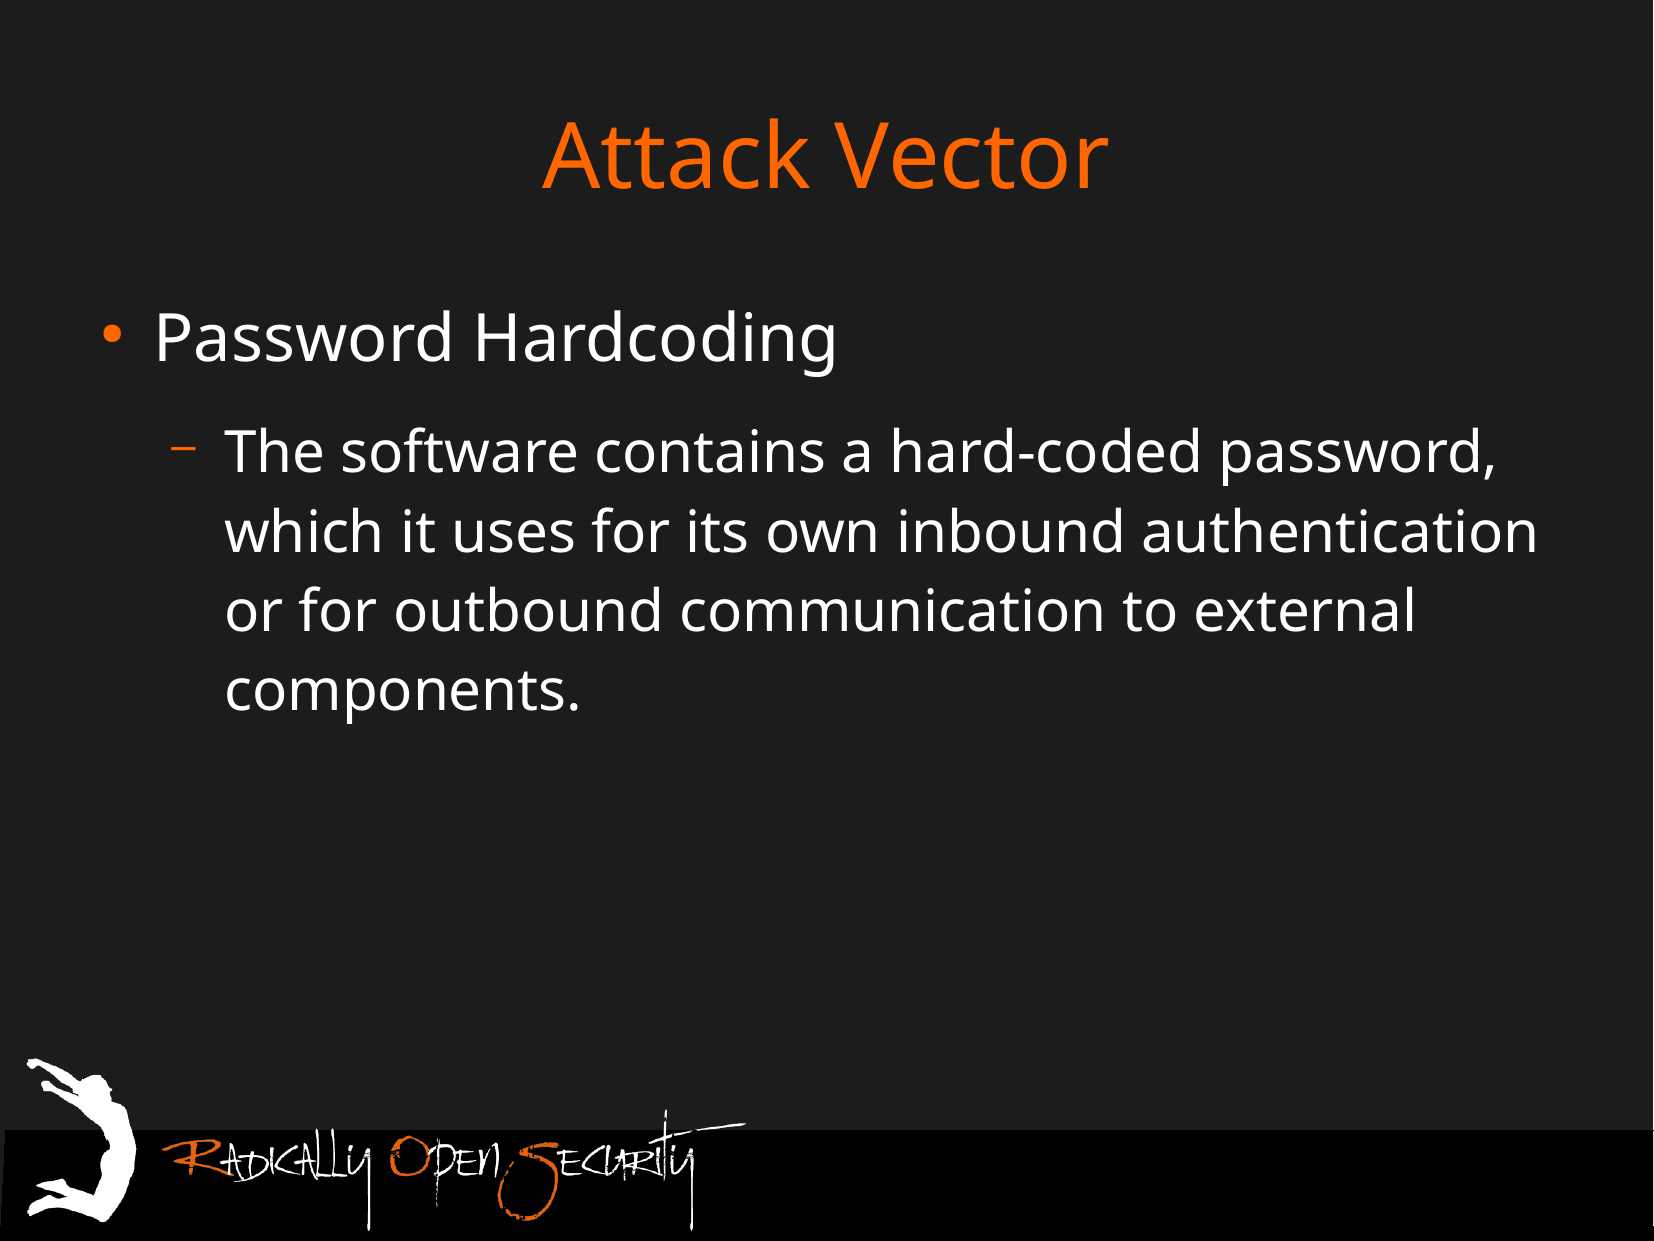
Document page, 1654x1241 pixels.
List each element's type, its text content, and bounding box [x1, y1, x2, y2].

title Attack Vector [82, 49, 1571, 257]
picture [0, 1022, 778, 1241]
list Password Hardcoding The software contains a hard-coded password, which it uses for its own inbound authentication or for outbound communication to external components. [82, 290, 1571, 1010]
